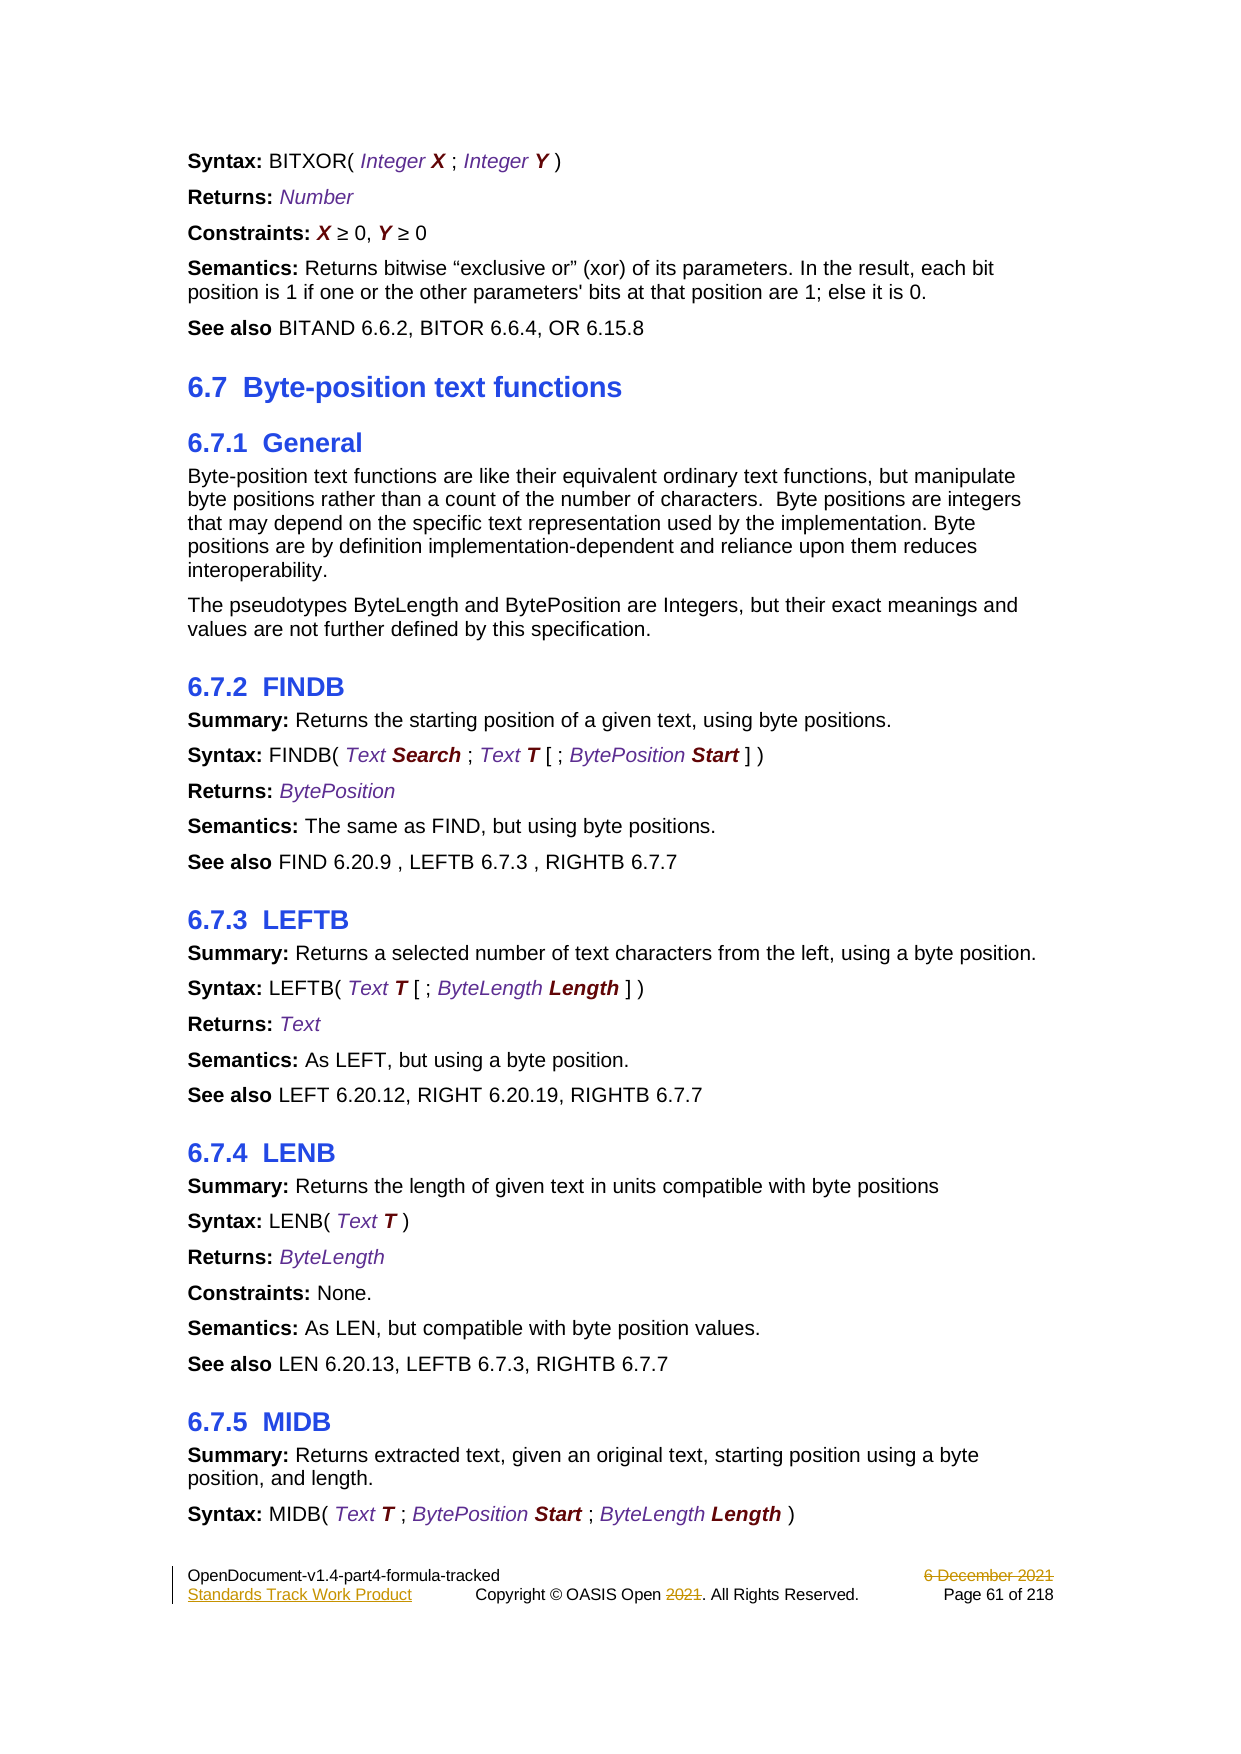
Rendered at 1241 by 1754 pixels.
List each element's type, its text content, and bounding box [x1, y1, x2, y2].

text Semantics: Returns bitwise “exclusive or” (xor) of its parameters. In the result, each bit position is 1 if one or the other parameters' bits at that position are 1; else it is 0. [187, 257, 1053, 304]
text Syntax: BITXOR( Integer X ; Integer Y ) [187, 150, 1053, 173]
subtitle LENB [187, 1138, 1053, 1168]
subtitle MIDB [187, 1407, 1053, 1437]
text See also FIND 6.20.9 , LEFTB 6.7.3 , RIGHTB 6.7.7 [187, 851, 1053, 874]
text See also LEN 6.20.13, LEFTB 6.7.3, RIGHTB 6.7.7 [187, 1352, 1053, 1376]
subtitle General [187, 428, 1053, 458]
text Byte-position text functions are like their equivalent ordinary text functions, but manipulate byte positions rather than a count of the number of characters. Byte positions are integers that may depend on the specific text representation used by the implementation. Byte positions are by definition implementation-dependent and reliance upon them reduces interoperability. [187, 464, 1053, 582]
text Syntax: LENB( Text T ) [187, 1210, 1053, 1233]
text Summary: Returns the length of given text in units compatible with byte positions [187, 1174, 1053, 1198]
text See also LEFT 6.20.12, RIGHT 6.20.19, RIGHTB 6.7.7 [187, 1084, 1053, 1107]
text Returns: Number [187, 186, 1053, 209]
text Syntax: LEFTB( Text T [ ; ByteLength Length ] ) [187, 977, 1053, 1000]
text Summary: Returns extracted text, given an original text, starting position using a byte position, and length. [187, 1443, 1053, 1490]
subtitle FINDB [187, 672, 1053, 702]
subtitle Byte-position text functions [187, 371, 1053, 403]
text The pseudotypes ByteLength and BytePosition are Integers, but their exact meanings and values are not further defined by this specification. [187, 594, 1053, 641]
text Semantics: As LEFT, but using a byte position. [187, 1048, 1053, 1072]
text Returns: ByteLength [187, 1246, 1053, 1269]
text Constraints: X ≥ 0, Y ≥ 0 [187, 221, 1053, 245]
text Summary: Returns a selected number of text characters from the left, using a byte position. [187, 941, 1053, 965]
text Semantics: As LEN, but compatible with byte position values. [187, 1317, 1053, 1340]
text Syntax: MIDB( Text T ; BytePosition Start ; ByteLength Length ) [187, 1502, 1053, 1526]
text Semantics: The same as FIND, but using byte positions. [187, 815, 1053, 838]
text Constraints: None. [187, 1281, 1053, 1305]
text Summary: Returns the starting position of a given text, using byte positions. [187, 708, 1053, 732]
subtitle LEFTB [187, 905, 1053, 935]
text Returns: BytePosition [187, 779, 1053, 803]
text Syntax: FINDB( Text Search ; Text T [ ; BytePosition Start ] ) [187, 744, 1053, 767]
text Returns: Text [187, 1012, 1053, 1036]
text See also BITAND 6.6.2, BITOR 6.6.4, OR 6.15.8 [187, 316, 1053, 339]
